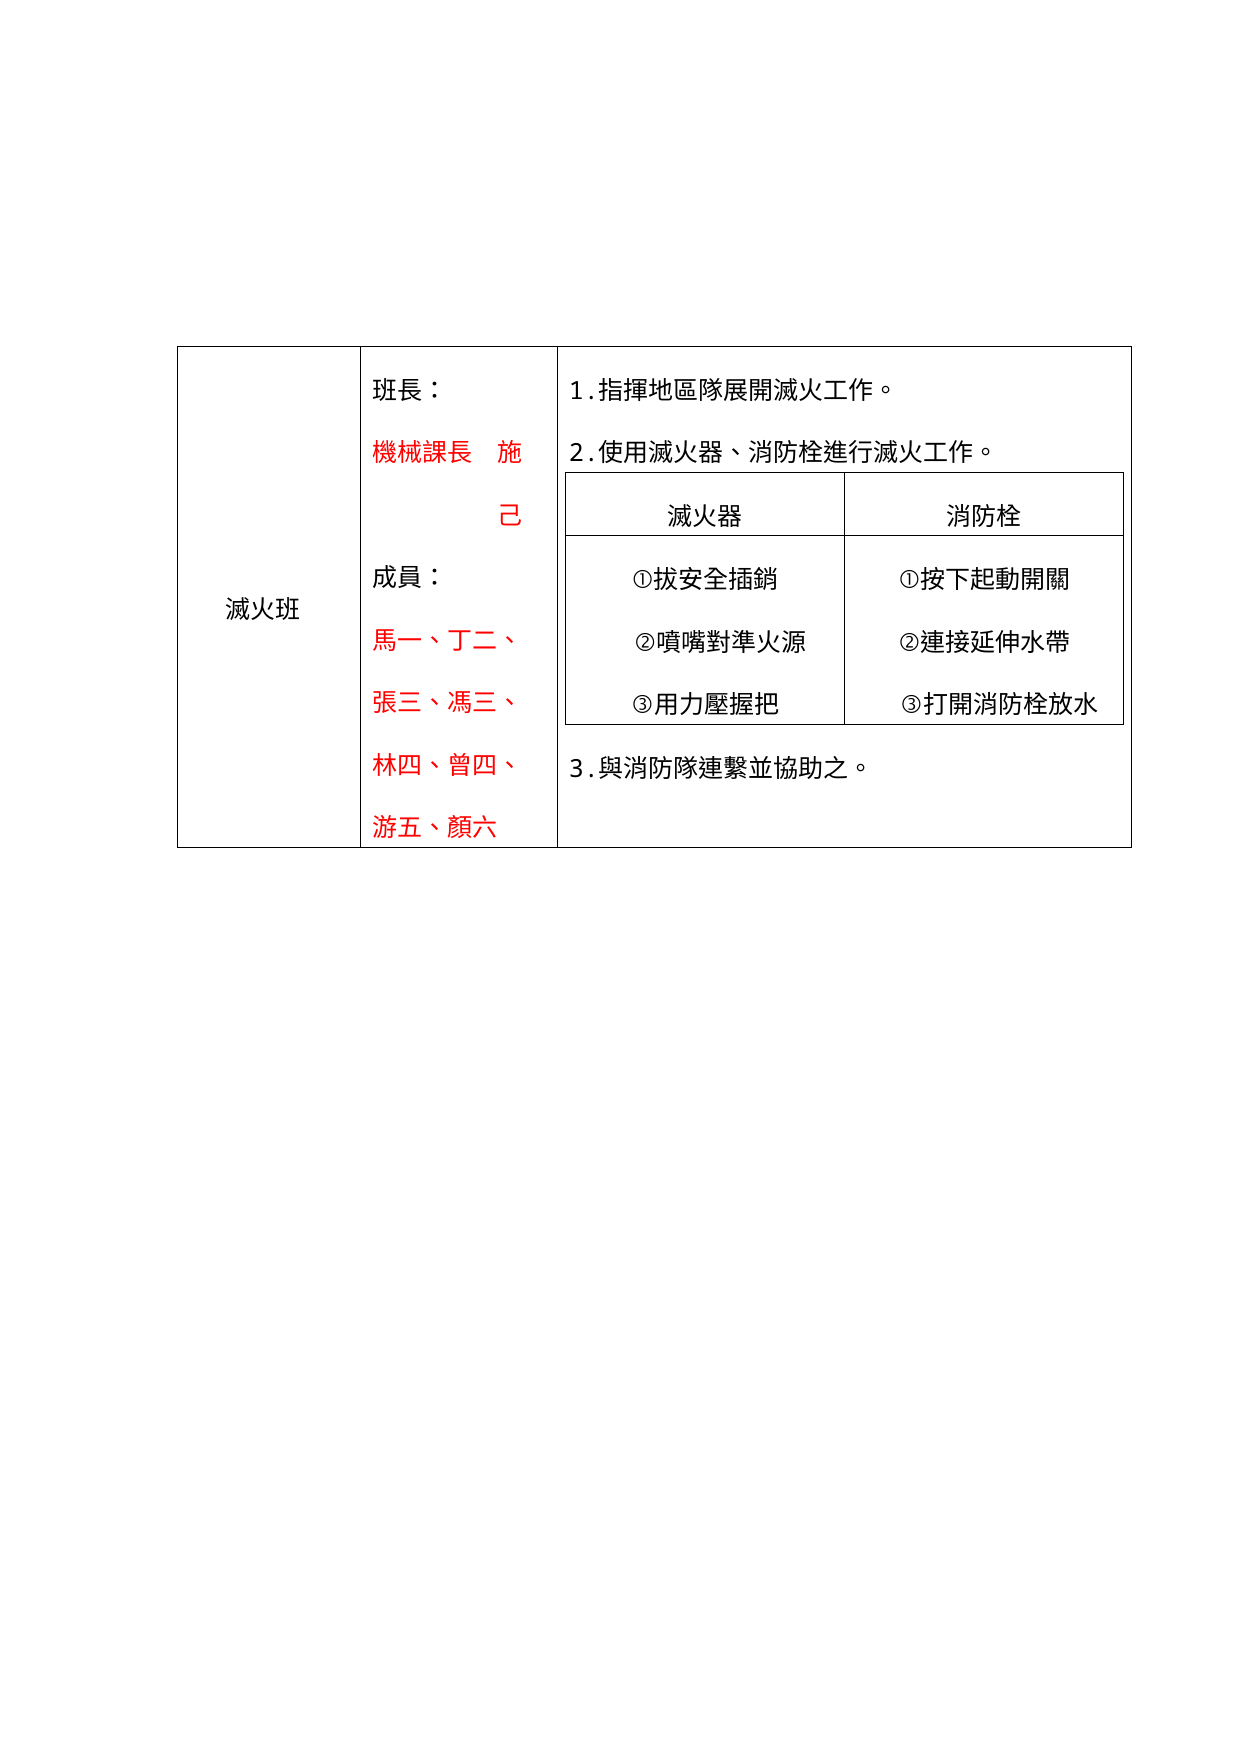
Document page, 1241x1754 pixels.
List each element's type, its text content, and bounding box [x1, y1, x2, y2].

table_cell 班長： 機械課長 施己 成員： 馬一、丁二、張三、馮三、林四、曾四、游五、顏六 [361, 347, 557, 847]
table_cell 按下起動開關 連接延伸水帶 打開消防栓放水 [845, 536, 1123, 724]
table_header 滅火器 [566, 473, 844, 535]
table_header 消防栓 [845, 473, 1123, 535]
table_cell 拔安全插銷 噴嘴對準火源 用力壓握把 [566, 536, 844, 724]
table_cell 滅火班 [178, 347, 360, 847]
table_cell 1.指揮地區隊展開滅火工作。 2.使用滅火器、消防栓進行滅火工作。 3.與消防隊連繫並協助之。 [558, 347, 1131, 847]
